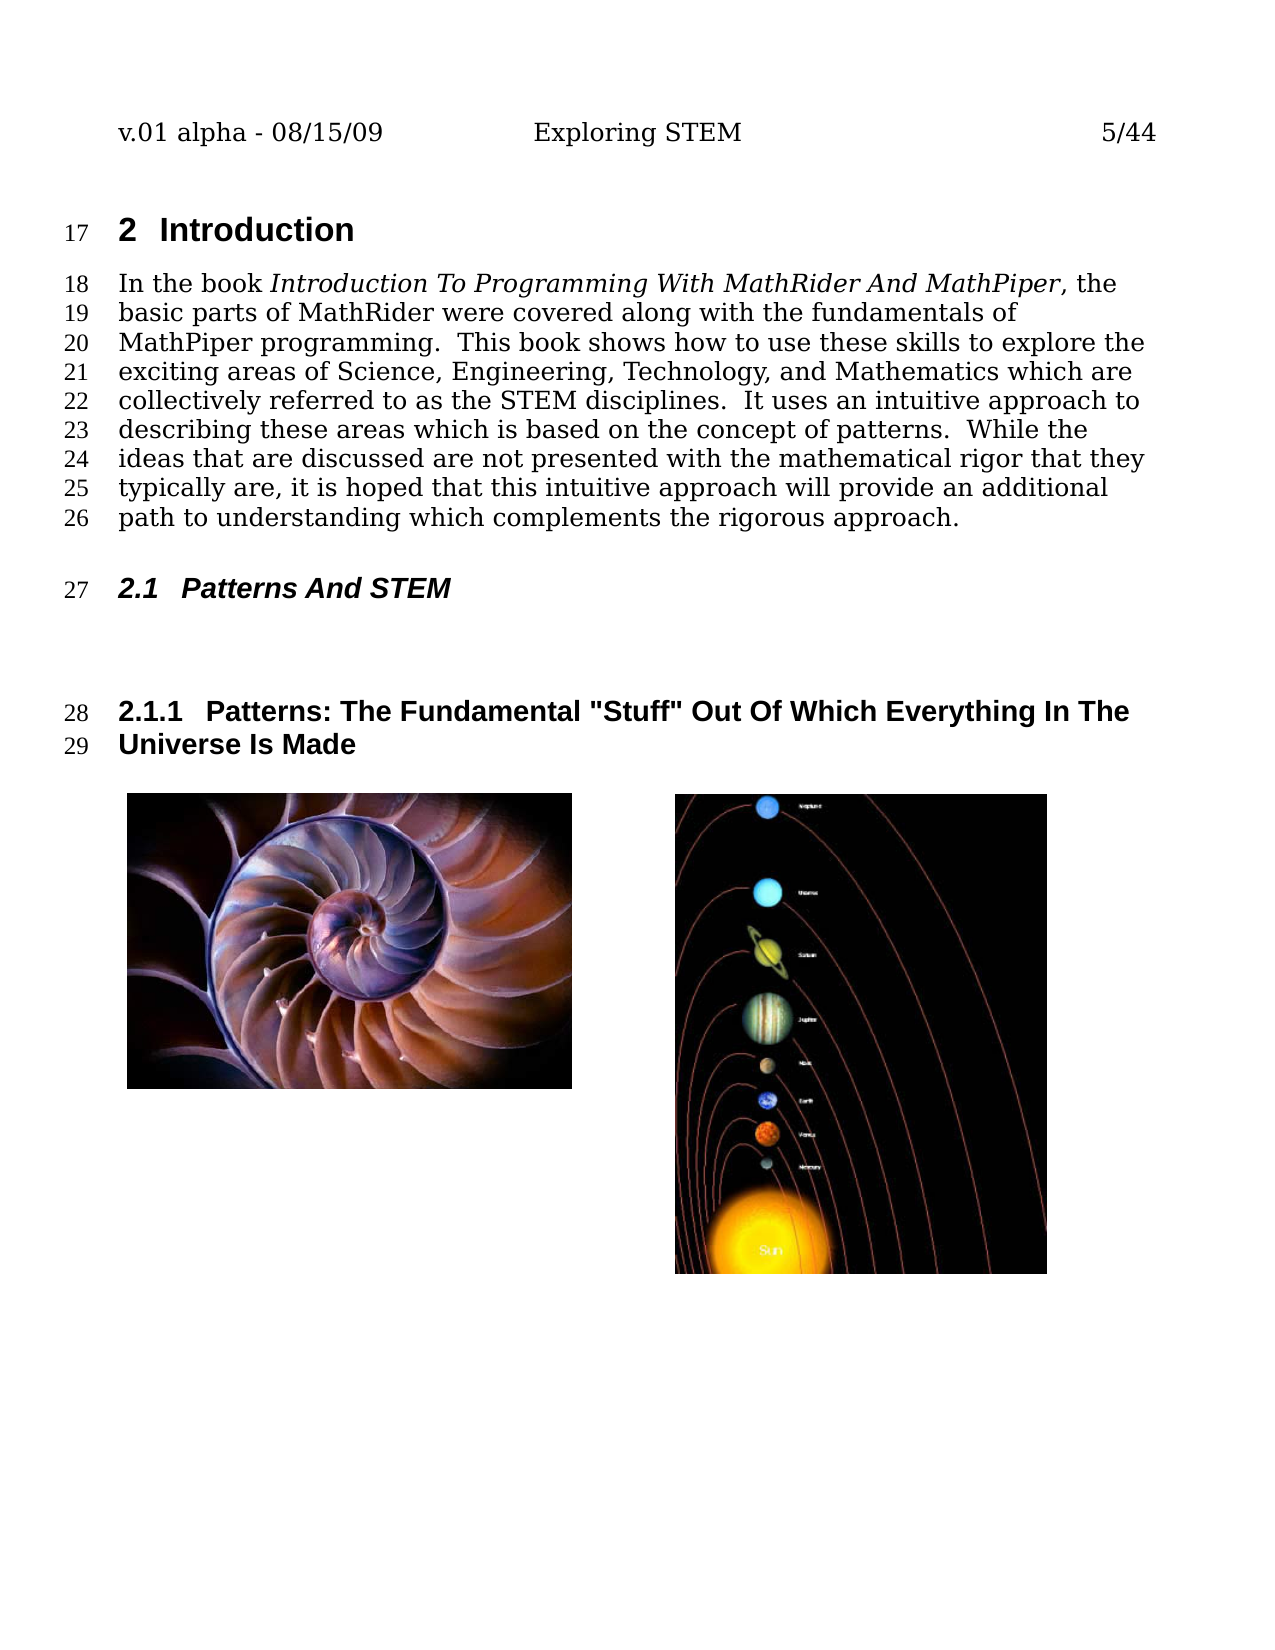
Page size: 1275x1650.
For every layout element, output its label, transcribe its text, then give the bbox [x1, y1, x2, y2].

picture [675, 794, 1047, 1274]
subtitle Patterns And STEM [118, 571, 1157, 604]
text In the book Introduction To Programming With MathRider And MathPiper, the basic parts of MathRider were covered along with the fundamentals of MathPiper programming. This book shows how to use these skills to explore the exciting areas of Science, Engineering, Technology, and Mathematics which are collectively referred to as the STEM disciplines. It uses an intuitive approach to describing these areas which is based on the concept of patterns. While the ideas that are discussed are not presented with the mathematical rigor that they typically are, it is hoped that this intuitive approach will provide an additional path to understanding which complements the rigorous approach. [118, 269, 1157, 532]
picture [127, 793, 572, 1089]
subtitle Introduction [118, 210, 1157, 248]
subtitle Patterns: The Fundamental "Stuff" Out Of Which Everything In The Universe Is Made [118, 694, 1157, 761]
